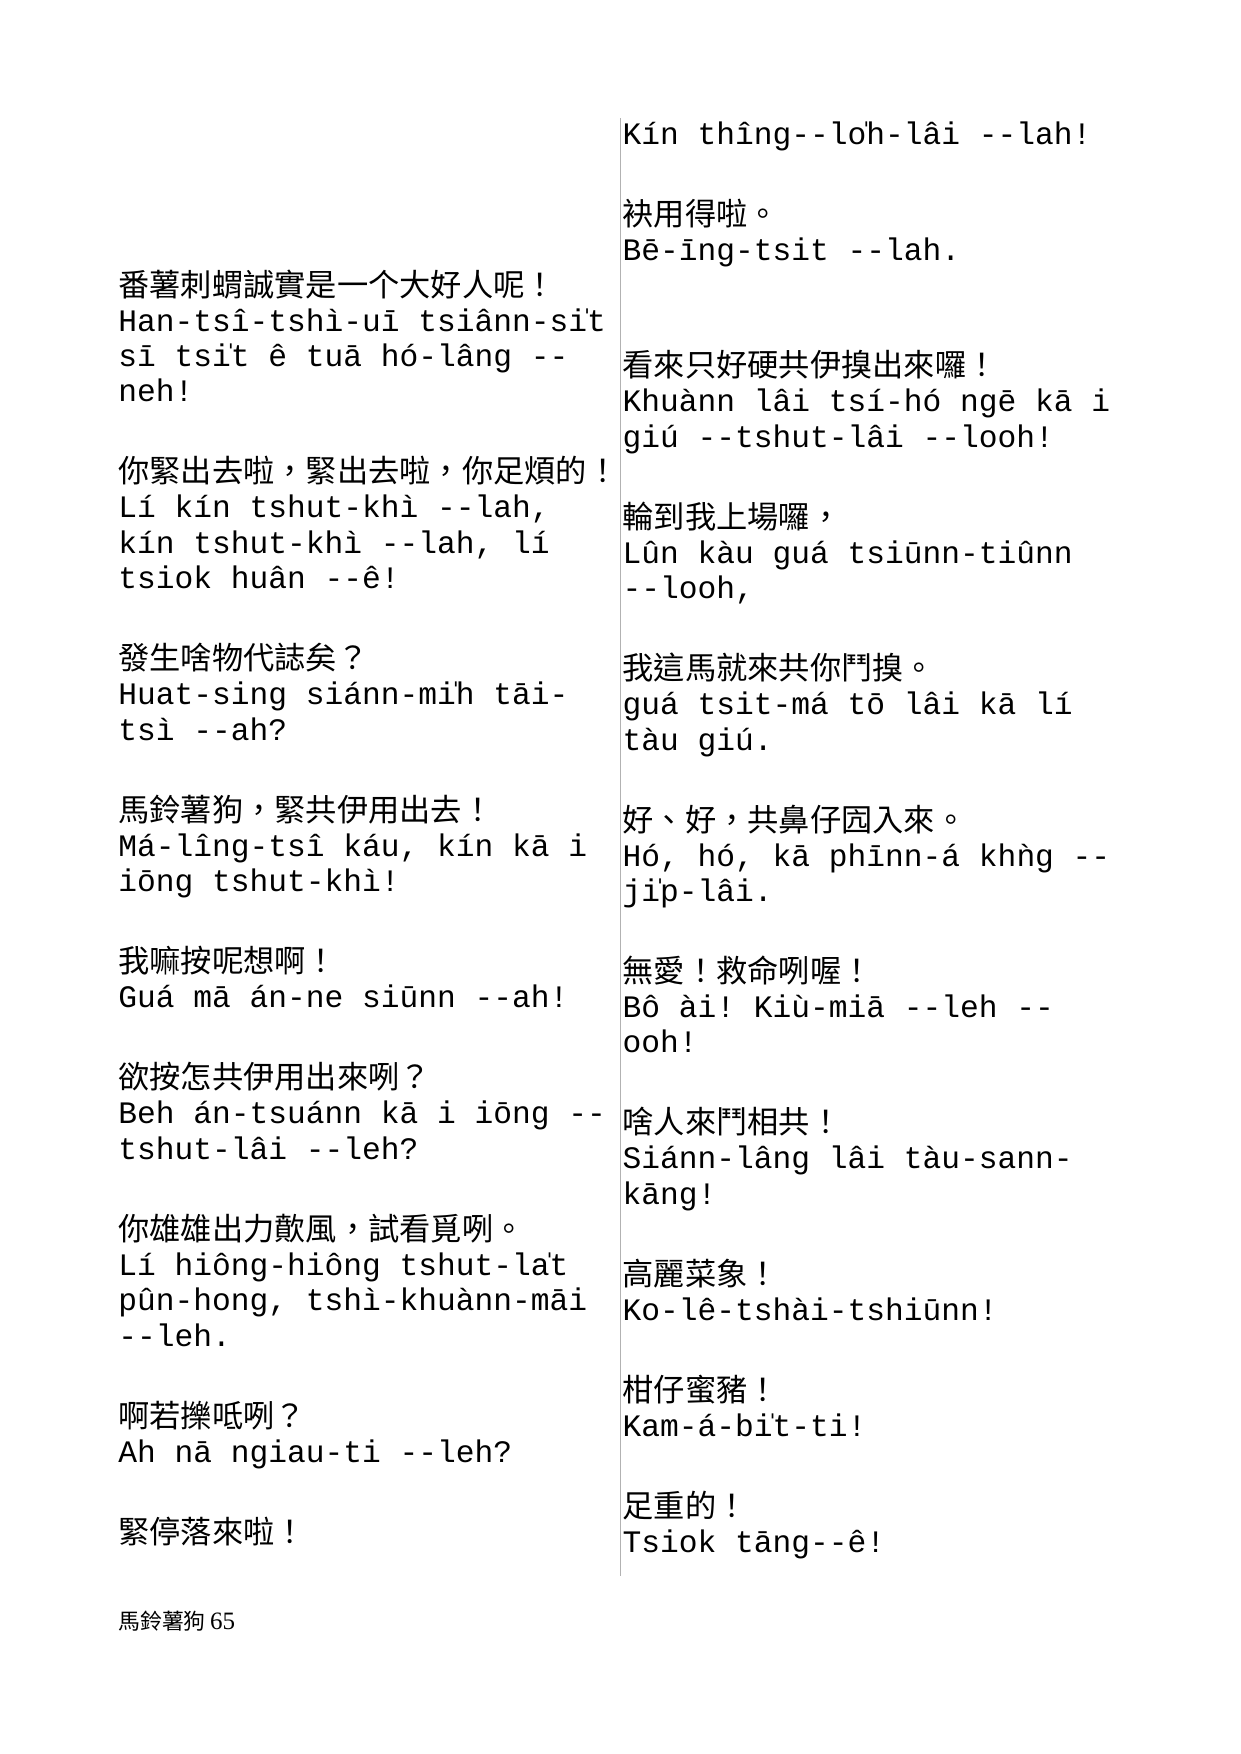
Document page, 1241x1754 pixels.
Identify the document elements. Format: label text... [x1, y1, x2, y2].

text Siánn-lâng lâi tàu-sann-kāng! [622, 1143, 1122, 1214]
text 袂用得啦。 [622, 189, 1122, 234]
text Kam-á-bi̍t-ti! [622, 1410, 1122, 1446]
text 輪到我上場囉， [622, 492, 1122, 537]
text 你緊出去啦，緊出去啦，你足煩的！ [118, 447, 618, 492]
text Lí hiông-hiông tshut-la̍t pûn-hong, tshì-khuànn-māi --leh. [118, 1249, 618, 1355]
text 柑仔蜜豬！ [622, 1365, 1122, 1410]
text Huat-sing siánn-mi̍h tāi-tsì --ah? [118, 679, 618, 749]
text Tsiok tāng--ê! [622, 1526, 1122, 1562]
text 你雄雄出力歕風，試看覓咧。 [118, 1204, 618, 1249]
text 高麗菜象！ [622, 1249, 1122, 1294]
text Beh án-tsuánn kā i iōng --tshut-lâi --leh? [118, 1098, 618, 1168]
text Lí kín tshut-khì --lah, kín tshut-khì --lah, lí tsiok huân --ê! [118, 492, 618, 598]
text 我嘛按呢想啊！ [118, 936, 618, 982]
text Kín thîng--lo̍h-lâi --lah! [622, 118, 1122, 153]
text 欲按怎共伊用出來咧？ [118, 1052, 618, 1098]
text Bē-īng-tsit --lah. [622, 234, 1122, 269]
text 看來只好硬共伊搝出來囉！ [622, 340, 1122, 386]
text 啥人來鬥相共！ [622, 1098, 1122, 1143]
text 足重的！ [622, 1481, 1122, 1526]
text guá tsit-má tō lâi kā lí tàu giú. [622, 688, 1122, 759]
text Guá mā án-ne siūnn --ah! [118, 982, 618, 1017]
text 啊若擽呧咧？ [118, 1391, 618, 1436]
text 發生啥物代誌矣？ [118, 633, 618, 679]
text Khuànn lâi tsí-hó ngē kā i giú --tshut-lâi --looh! [622, 386, 1122, 456]
text Han-tsî-tshì-uī tsiânn-si̍t sī tsi̍t ê tuā hó-lâng --neh! [118, 305, 618, 411]
text 緊停落來啦！ [118, 1507, 618, 1552]
text Ko-lê-tshài-tshiūnn! [622, 1294, 1122, 1330]
text Bô ài! Kiù-miā --leh --ooh! [622, 991, 1122, 1062]
text 無愛！救命咧喔！ [622, 946, 1122, 991]
text 好、好，共鼻仔囥入來。 [622, 795, 1122, 840]
text 馬鈴薯狗，緊共伊用出去！ [118, 785, 618, 830]
text 我這馬就來共你鬥搝。 [622, 643, 1122, 688]
text 番薯刺蝟誠實是一个大好人呢！ [118, 260, 618, 305]
text Lûn kàu guá tsiūnn-tiûnn --looh, [622, 537, 1122, 608]
text Ah nā ngiau-ti --leh? [118, 1436, 618, 1471]
text Má-lîng-tsî káu, kín kā i iōng tshut-khì! [118, 830, 618, 901]
text Hó, hó, kā phīnn-á khǹg --ji̍p-lâi. [622, 840, 1122, 911]
